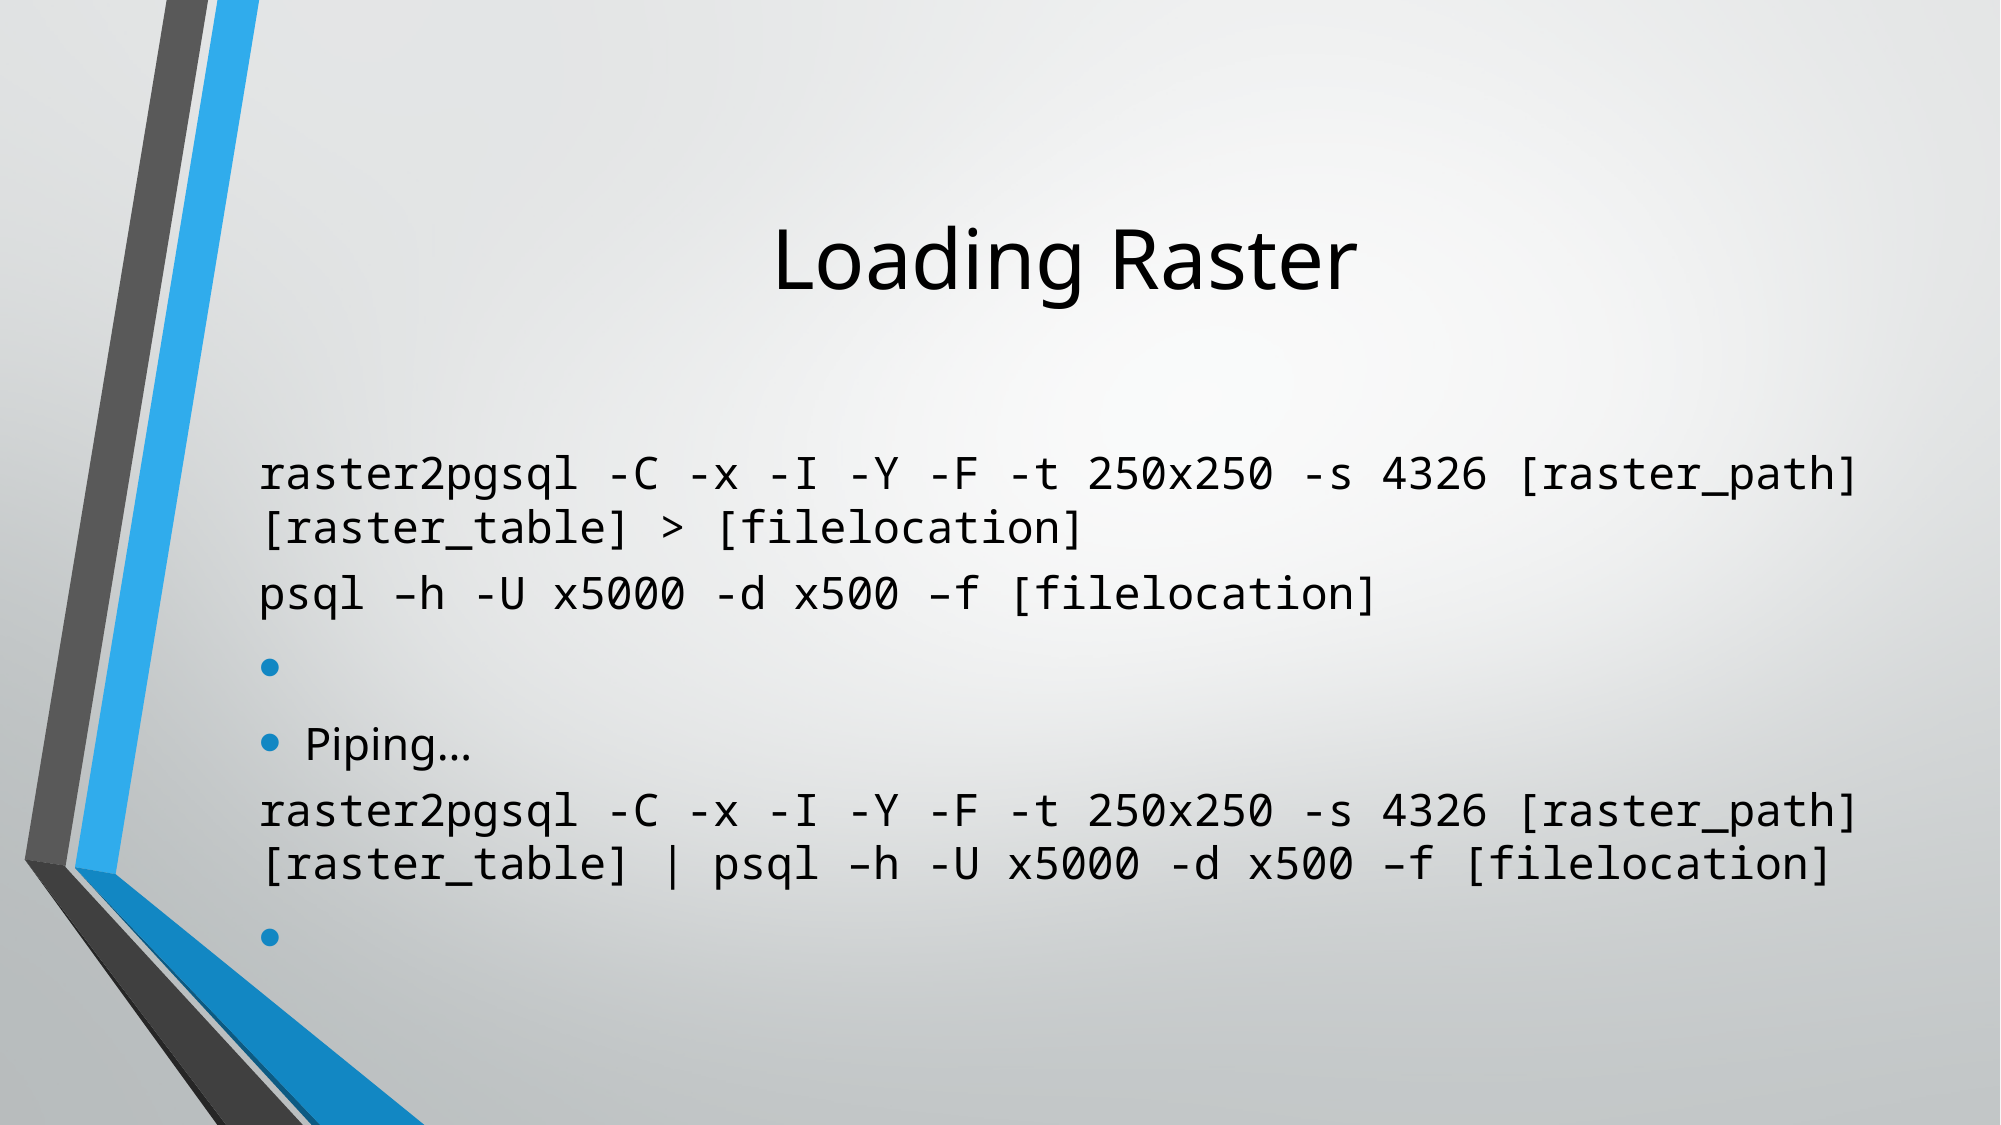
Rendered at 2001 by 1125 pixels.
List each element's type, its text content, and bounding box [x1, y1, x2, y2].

title Loading Raster [243, 112, 1887, 400]
list raster2pgsql -C -x -I -Y -F -t 250x250 -s 4326 [raster_path] [raster_table] > [filelocation] psql –h -U x5000 -d x500 –f [filelocation] Piping… raster2pgsql -C -x -I -Y -F -t 250x250 -s 4326 [raster_path] [raster_table] | psql –h -U x5000 -d x500 –f [filelocation] [243, 437, 1887, 950]
